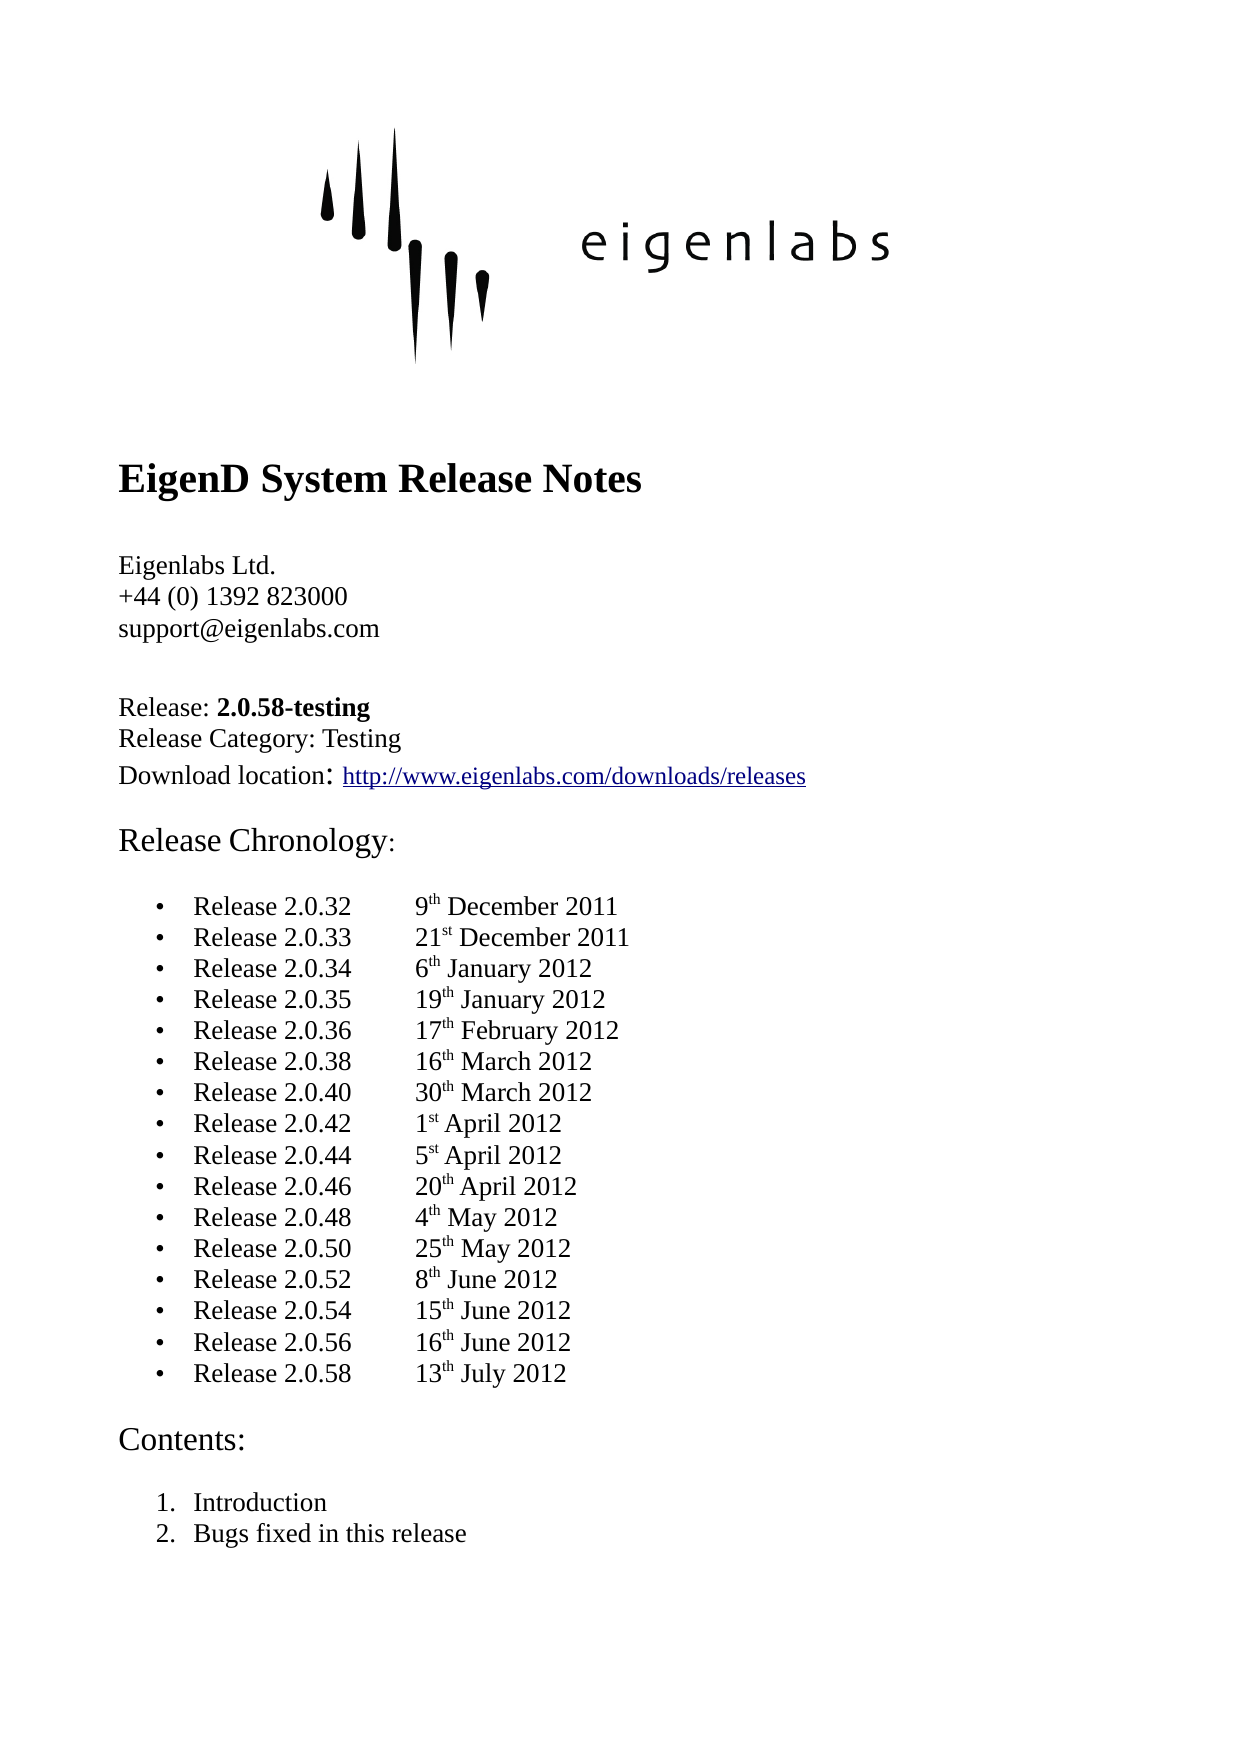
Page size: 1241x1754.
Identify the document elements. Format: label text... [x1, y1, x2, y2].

list Release 2.0.52 8th June 2012 [156, 1263, 1122, 1294]
list Release 2.0.44 5st April 2012 [156, 1139, 1122, 1170]
list Introduction [156, 1486, 1122, 1517]
list Release 2.0.54 15th June 2012 [156, 1294, 1122, 1326]
text EigenD System Release Notes [118, 453, 1122, 501]
list Release 2.0.46 20th April 2012 [156, 1170, 1122, 1201]
text Download location: http://www.eigenlabs.com/downloads/releases [118, 753, 1122, 791]
list Release 2.0.48 4th May 2012 [156, 1201, 1122, 1232]
picture [296, 118, 915, 372]
text +44 (0) 1392 823000 [118, 581, 1122, 612]
list Release 2.0.38 16th March 2012 [156, 1045, 1122, 1076]
text Release: 2.0.58-testing [118, 691, 1122, 722]
text Eigenlabs Ltd. [118, 549, 1122, 581]
list Release 2.0.40 30th March 2012 [156, 1076, 1122, 1108]
list Release 2.0.42 1st April 2012 [156, 1108, 1122, 1139]
list Release 2.0.33 21st December 2011 [156, 921, 1122, 952]
text Release Category: Testing [118, 722, 1122, 753]
list Release 2.0.32 9th December 2011 [156, 889, 1122, 921]
list Bugs fixed in this release [156, 1517, 1122, 1548]
list Release 2.0.50 25th May 2012 [156, 1232, 1122, 1263]
list Release 2.0.36 17th February 2012 [156, 1014, 1122, 1045]
text Contents: [118, 1419, 1122, 1457]
text Release Chronology: [118, 820, 1122, 858]
list Release 2.0.56 16th June 2012 [156, 1326, 1122, 1357]
list Release 2.0.58 13th July 2012 [156, 1357, 1122, 1388]
list Release 2.0.35 19th January 2012 [156, 983, 1122, 1014]
text support@eigenlabs.com [118, 612, 1122, 643]
list Release 2.0.34 6th January 2012 [156, 952, 1122, 983]
